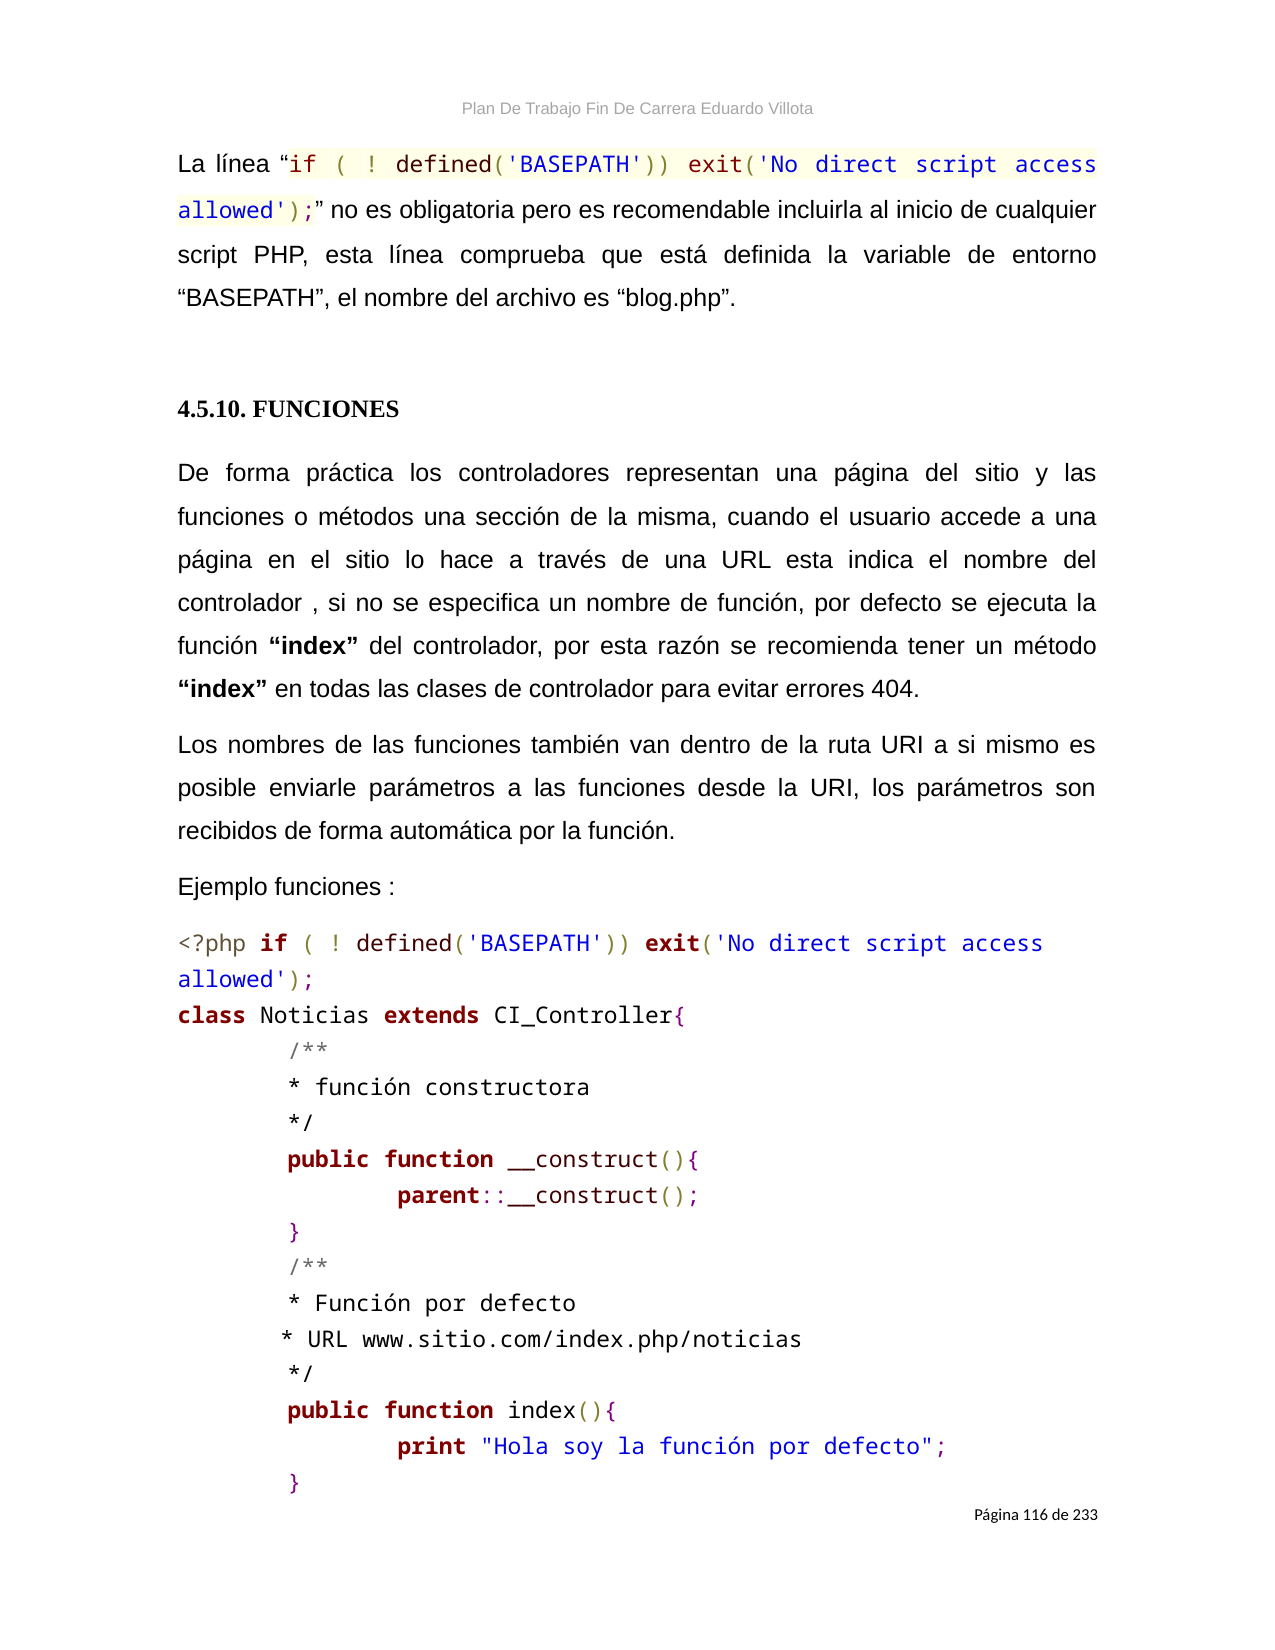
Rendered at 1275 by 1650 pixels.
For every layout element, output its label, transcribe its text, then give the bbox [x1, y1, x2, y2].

text */ [177, 1107, 1098, 1138]
text Ejemplo funciones : [177, 872, 1098, 900]
text /** [177, 1251, 1098, 1282]
text * URL www.sitio.com/index.php/noticias [177, 1322, 1098, 1354]
text /** [177, 1035, 1098, 1066]
text * Función por defecto [177, 1287, 1098, 1318]
text } [177, 1466, 1098, 1497]
text parent::__construct(); [177, 1179, 1098, 1210]
text * función constructora [177, 1071, 1098, 1102]
text } [177, 1215, 1098, 1246]
text Los nombres de las funciones también van dentro de la ruta URI a si mismo es posible enviarle parámetros a las funciones desde la URI, los parámetros son recibidos de forma automática por la función. [177, 730, 1098, 845]
text 4.5.10. FUNCIONES [177, 394, 1098, 423]
text public function index(){ [177, 1394, 1098, 1426]
text La línea “if ( ! defined('BASEPATH')) exit('No direct script access allowed');” no es obligatoria pero es recomendable incluirla al inicio de cualquier script PHP, esta línea comprueba que está definida la variable de entorno “BASEPATH”, el nombre del archivo es “blog.php”. [177, 148, 1098, 312]
text class Noticias extends CI_Controller{ [177, 999, 1098, 1030]
text */ [177, 1358, 1098, 1390]
text public function __construct(){ [177, 1143, 1098, 1174]
text <?php if ( ! defined('BASEPATH')) exit('No direct script access allowed'); [177, 927, 1098, 994]
text De forma práctica los controladores representan una página del sitio y las funciones o métodos una sección de la misma, cuando el usuario accede a una página en el sitio lo hace a través de una URL esta indica el nombre del controlador , si no se especifica un nombre de función, por defecto se ejecuta la función “index” del controlador, por esta razón se recomienda tener un método “index” en todas las clases de controlador para evitar errores 404. [177, 458, 1098, 703]
text print "Hola soy la función por defecto"; [177, 1430, 1098, 1462]
